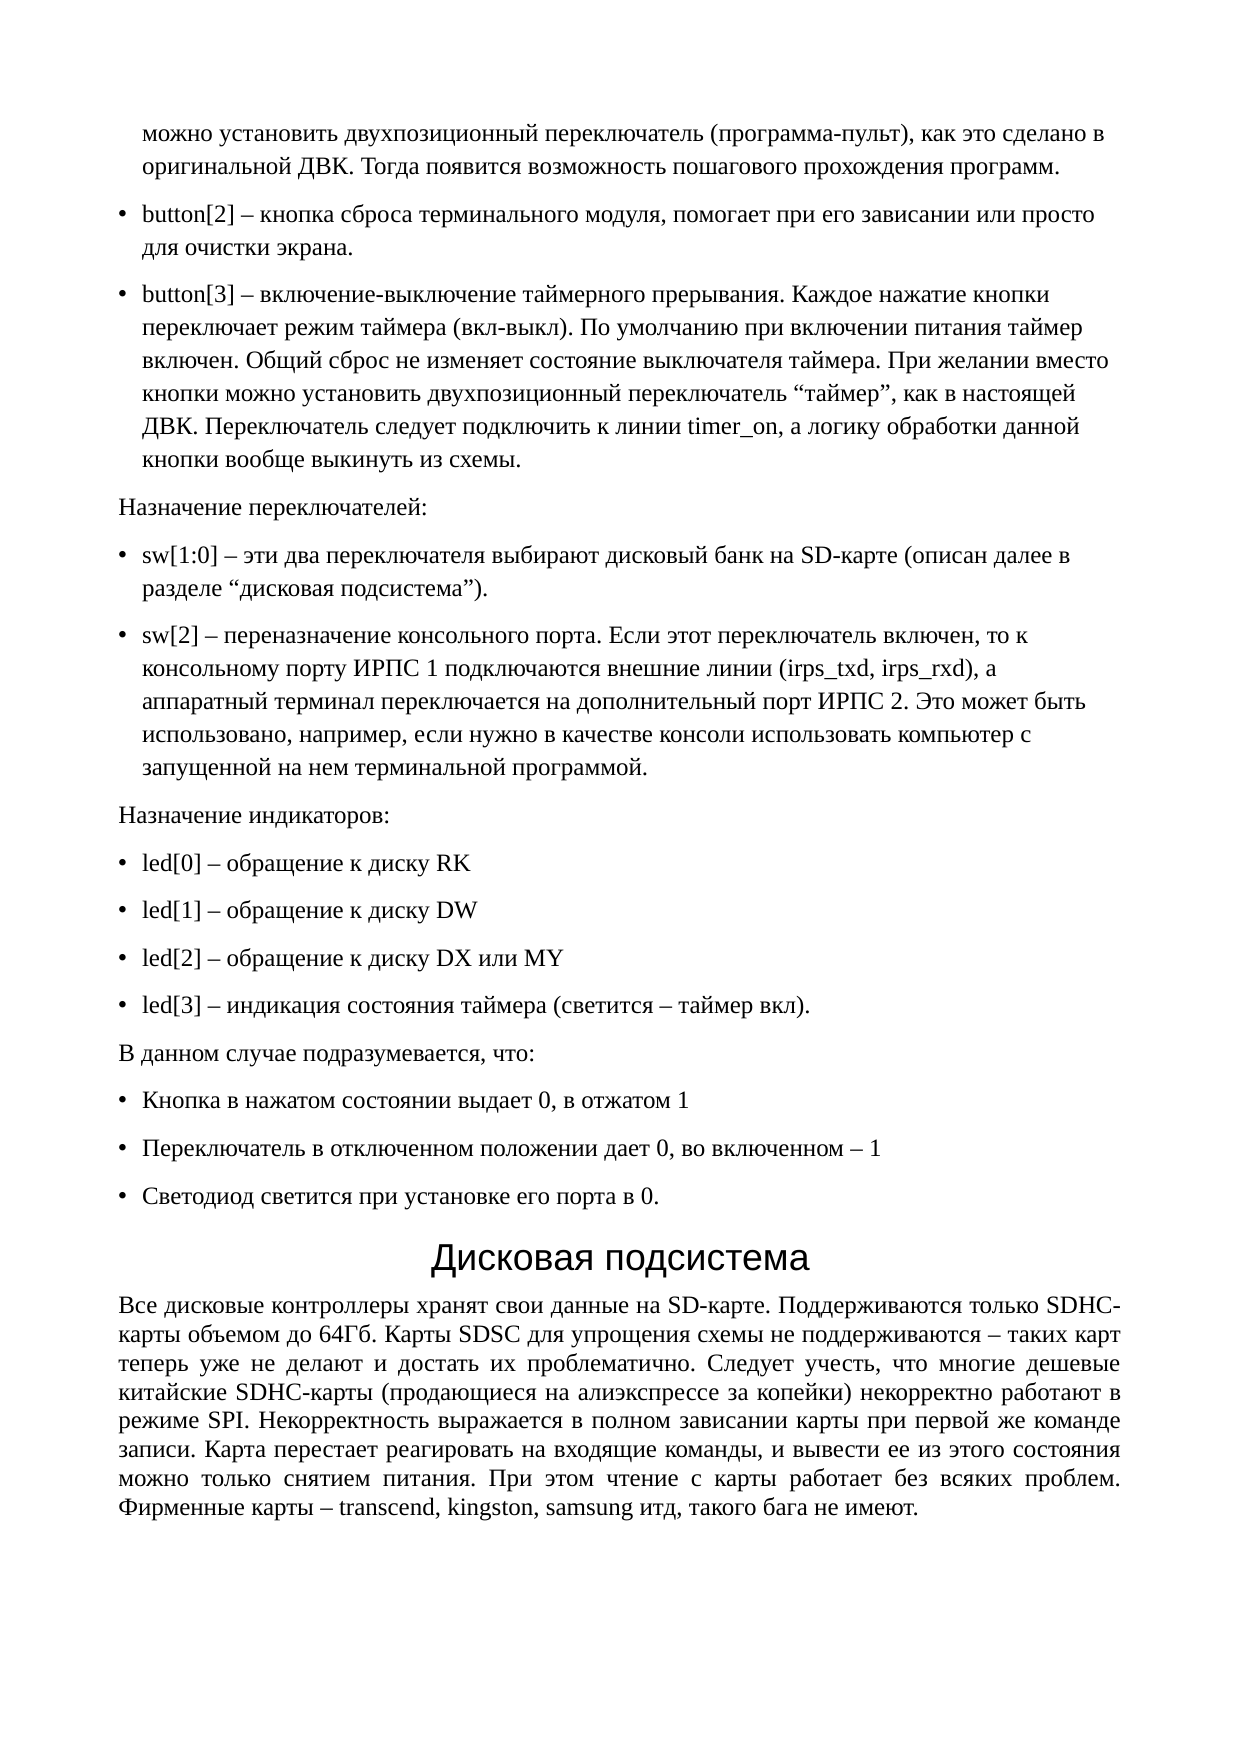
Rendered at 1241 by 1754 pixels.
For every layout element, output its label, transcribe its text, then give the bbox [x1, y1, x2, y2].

text Назначение переключателей: [118, 492, 1122, 521]
list Светодиод светится при установке его порта в 0. [118, 1181, 1122, 1209]
list led[3] – индикация состояния таймера (светится – таймер вкл). [118, 990, 1122, 1019]
list sw[2] – переназначение консольного порта. Если этот переключатель включен, то к консольному порту ИРПС 1 подключаются внешние линии (irps_txd, irps_rxd), а аппаратный терминал переключается на дополнительный порт ИРПС 2. Это может быть использовано, например, если нужно в качестве консоли использовать компьютер с запущенной на нем терминальной программой. [118, 620, 1122, 781]
list sw[1:0] – эти два переключателя выбирают дисковый банк на SD-карте (описан далее в разделе “дисковая подсистема”). [118, 540, 1122, 601]
list Кнопка в нажатом состоянии выдает 0, в отжатом 1 [118, 1086, 1122, 1114]
text Все дисковые контроллеры хранят свои данные на SD-карте. Поддерживаются только SDHC-карты объемом до 64Гб. Карты SDSC для упрощения схемы не поддерживаются – таких карт теперь уже не делают и достать их проблематично. Следует учесть, что многие дешевые китайские SDHC-карты (продающиеся на алиэкспрессе за копейки) некорректно работают в режиме SPI. Некорректность выражается в полном зависании карты при первой же команде записи. Карта перестает реагировать на входящие команды, и вывести ее из этого состояния можно только снятием питания. При этом чтение с карты работает без всяких проблем. Фирменные карты – transcend, kingston, samsung итд, такого бага не имеют. [118, 1290, 1122, 1520]
list Переключатель в отключенном положении дает 0, во включенном – 1 [118, 1133, 1122, 1162]
text В данном случае подразумевается, что: [118, 1038, 1122, 1067]
list led[2] – обращение к диску DX или MY [118, 943, 1122, 972]
subtitle Дисковая подсистема [118, 1235, 1122, 1278]
list можно установить двухпозиционный переключатель (программа-пульт), как это сделано в оригинальной ДВК. Тогда появится возможность пошагового прохождения программ. [118, 118, 1122, 180]
list button[3] – включение-выключение таймерного прерывания. Каждое нажатие кнопки переключает режим таймера (вкл-выкл). По умолчанию при включении питания таймер включен. Общий сброс не изменяет состояние выключателя таймера. При желании вместо кнопки можно установить двухпозиционный переключатель “таймер”, как в настоящей ДВК. Переключатель следует подключить к линии timer_on, а логику обработки данной кнопки вообще выкинуть из схемы. [118, 279, 1122, 473]
list led[0] – обращение к диску RK [118, 848, 1122, 876]
list button[2] – кнопка сброса терминального модуля, помогает при его зависании или просто для очистки экрана. [118, 199, 1122, 261]
text Назначение индикаторов: [118, 800, 1122, 829]
list led[1] – обращение к диску DW [118, 895, 1122, 924]
